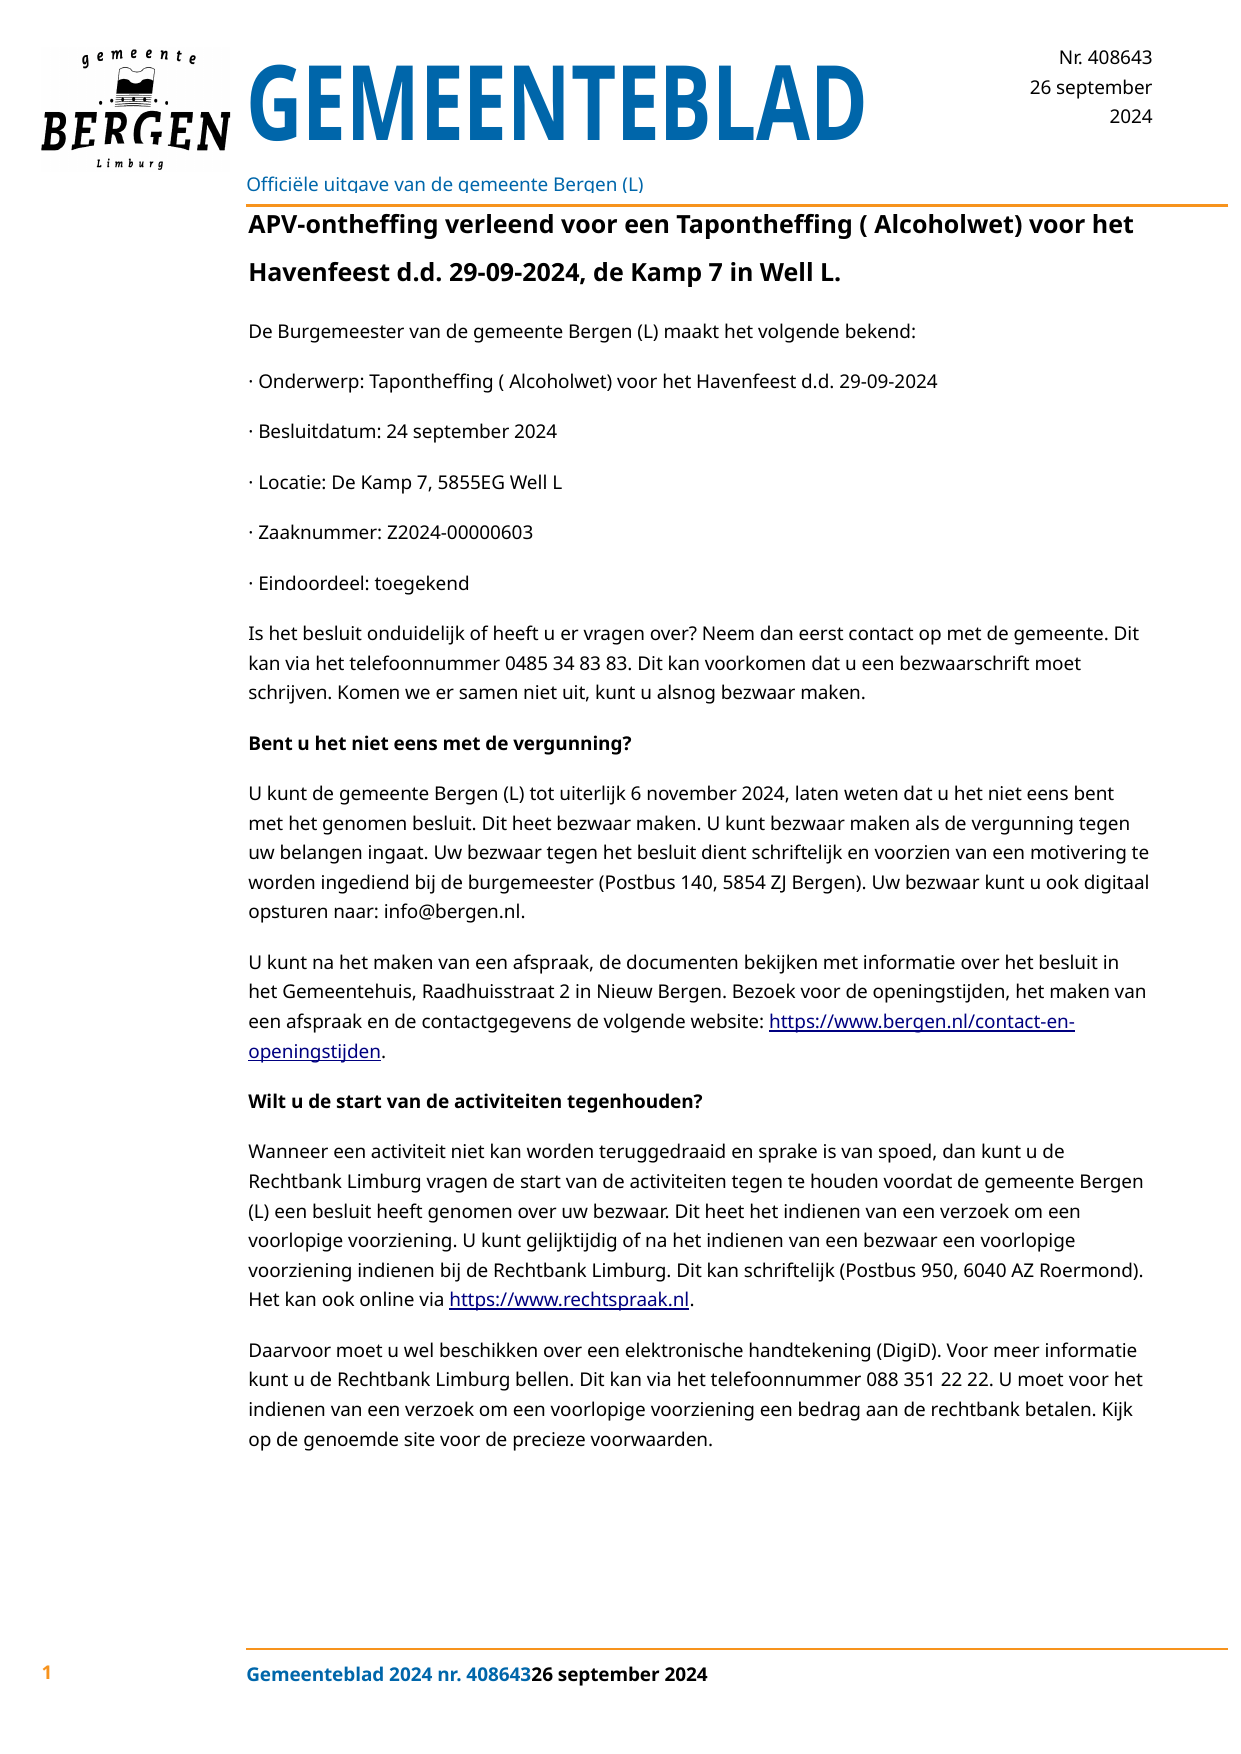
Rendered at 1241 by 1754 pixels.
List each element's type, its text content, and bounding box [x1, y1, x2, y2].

text Wilt u de start van de activiteiten tegenhouden? [248, 1088, 1152, 1114]
text · Eindoordeel: toegekend [248, 570, 1152, 596]
text · Locatie: De Kamp 7, 5855EG Well L [248, 469, 1152, 495]
text Daarvoor moet u wel beschikken over een elektronische handtekening (DigiD). Voor meer informatie kunt u de Rechtbank Limburg bellen. Dit kan via het telefoonnummer 088 351 22 22. U moet voor het indienen van een verzoek om een voorlopige voorziening een bedrag aan de rechtbank betalen. Kijk op de genoemde site voor de precieze voorwaarden. [248, 1337, 1152, 1452]
text APV-ontheffing verleend voor een Tapontheffing ( Alcoholwet) voor het Havenfeest d.d. 29-09-2024, de Kamp 7 in Well L. [248, 207, 1152, 288]
text Is het besluit onduidelijk of heeft u er vragen over? Neem dan eerst contact op met de gemeente. Dit kan via het telefoonnummer 0485 34 83 83. Dit kan voorkomen dat u een bezwaarschrift moet schrijven. Komen we er samen niet uit, kunt u alsnog bezwaar maken. [248, 620, 1152, 705]
text U kunt na het maken van een afspraak, de documenten bekijken met informatie over het besluit in het Gemeentehuis, Raadhuisstraat 2 in Nieuw Bergen. Bezoek voor de openingstijden, het maken van een afspraak en de contactgegevens de volgende website: https://www.bergen.nl/contact-en-openingstijden. [248, 949, 1152, 1064]
text De Burgemeester van de gemeente Bergen (L) maakt het volgende bekend: [248, 318, 1152, 344]
picture [41, 47, 231, 172]
text · Zaaknummer: Z2024-00000603 [248, 519, 1152, 545]
text Bent u het niet eens met de vergunning? [248, 730, 1152, 756]
text · Onderwerp: Tapontheffing ( Alcoholwet) voor het Havenfeest d.d. 29-09-2024 [248, 368, 1152, 394]
text U kunt de gemeente Bergen (L) tot uiterlijk 6 november 2024, laten weten dat u het niet eens bent met het genomen besluit. Dit heet bezwaar maken. U kunt bezwaar maken als de vergunning tegen uw belangen ingaat. Uw bezwaar tegen het besluit dient schriftelijk en voorzien van een motivering te worden ingediend bij de burgemeester (Postbus 140, 5854 ZJ Bergen). Uw bezwaar kunt u ook digitaal opsturen naar: info@bergen.nl. [248, 780, 1152, 924]
text · Besluitdatum: 24 september 2024 [248, 419, 1152, 444]
text Wanneer een activiteit niet kan worden teruggedraaid en sprake is van spoed, dan kunt u de Rechtbank Limburg vragen de start van de activiteiten tegen te houden voordat de gemeente Bergen (L) een besluit heeft genomen over uw bezwaar. Dit heet het indienen van een verzoek om een voorlopige voorziening. U kunt gelijktijdig of na het indienen van een bezwaar een voorlopige voorziening indienen bij de Rechtbank Limburg. Dit kan schriftelijk (Postbus 950, 6040 AZ Roermond). Het kan ook online via https://www.rechtspraak.nl. [248, 1139, 1152, 1312]
